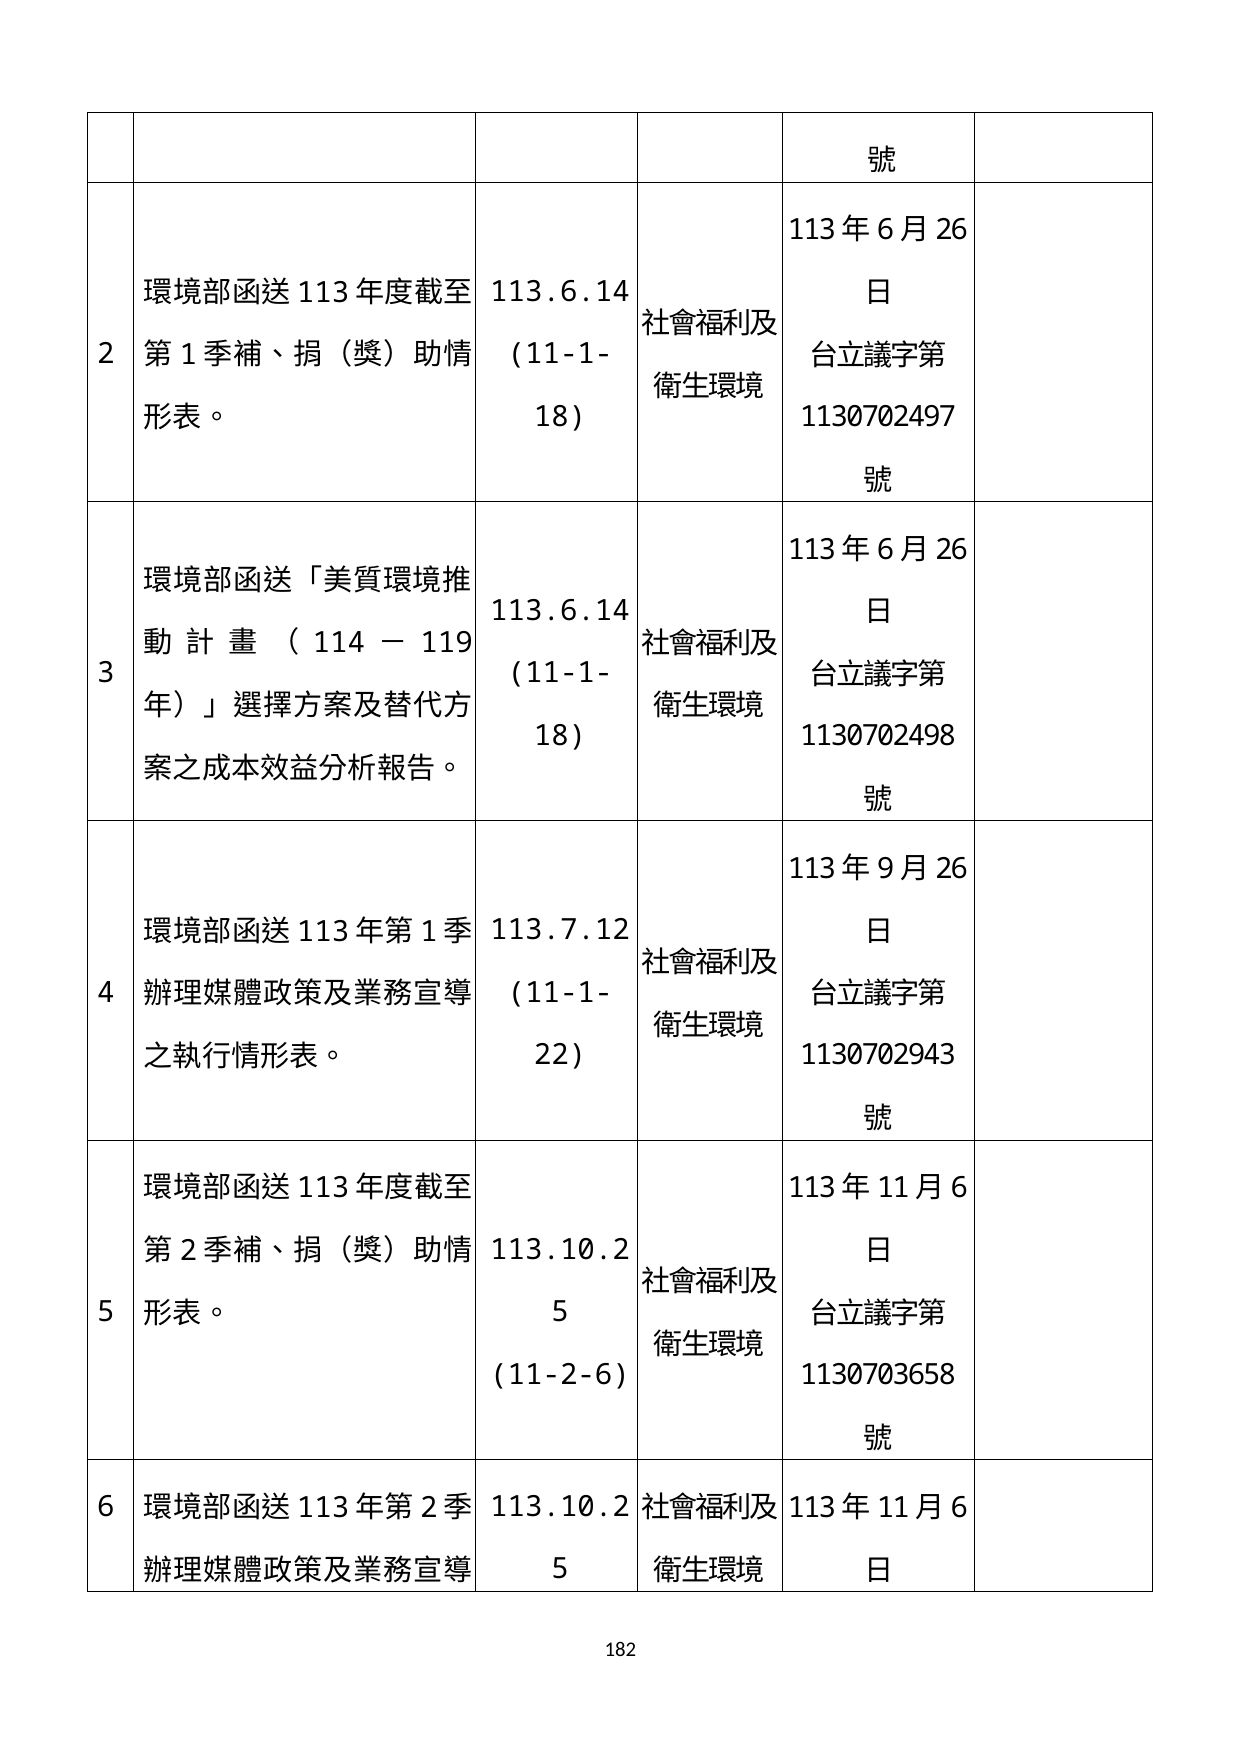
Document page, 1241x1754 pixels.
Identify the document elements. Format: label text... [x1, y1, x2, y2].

table_cell [975, 1141, 1152, 1459]
table_cell [975, 113, 1152, 182]
table_cell [975, 183, 1152, 501]
table_cell 113年9月26日 台立議字第1130702943號 [783, 821, 974, 1140]
table_cell 環境部函送113年度截至第2季補、捐（獎）助情形表。 [134, 1141, 475, 1459]
table_cell 社會福利及衛生環境 [638, 502, 782, 820]
table_cell [975, 502, 1152, 820]
table_cell [88, 1141, 133, 1459]
table_cell 113.6.14 (11-1-18) [476, 183, 637, 501]
table_cell [88, 502, 133, 820]
table_cell [476, 113, 637, 182]
table_cell 社會福利及衛生環境 [638, 821, 782, 1140]
table_cell [638, 113, 782, 182]
table_cell [88, 183, 133, 501]
table_cell 113年11月6日 [783, 1460, 974, 1591]
table_cell [88, 821, 133, 1140]
table_cell 113.10.25 (11-2-6) [476, 1141, 637, 1459]
table_cell 社會福利及衛生環境 [638, 1141, 782, 1459]
table_cell 號 [783, 113, 974, 182]
table_cell 113.6.14 (11-1-18) [476, 502, 637, 820]
table_cell [975, 1460, 1152, 1591]
table_cell 113.10.25 [476, 1460, 637, 1591]
table_cell 113年6月26日 台立議字第1130702497號 [783, 183, 974, 501]
table_cell 113.7.12 (11-1-22) [476, 821, 637, 1140]
table_cell [88, 113, 133, 182]
table_cell 環境部函送113年度截至第1季補、捐（獎）助情形表。 [134, 183, 475, 501]
table_cell [134, 113, 475, 182]
table_cell 環境部函送113年第1季辦理媒體政策及業務宣導之執行情形表。 [134, 821, 475, 1140]
table_cell 113年11月6日 台立議字第1130703658號 [783, 1141, 974, 1459]
table_cell 社會福利及衛生環境 [638, 1460, 782, 1591]
table_cell 環境部函送113年第2季辦理媒體政策及業務宣導 [134, 1460, 475, 1591]
table_cell 113年6月26日 台立議字第1130702498號 [783, 502, 974, 820]
table_cell 環境部函送「美質環境推動計畫（114－119年）」選擇方案及替代方案之成本效益分析報告。 [134, 502, 475, 820]
table_cell [975, 821, 1152, 1140]
table_cell [88, 1460, 133, 1591]
table_cell 社會福利及衛生環境 [638, 183, 782, 501]
